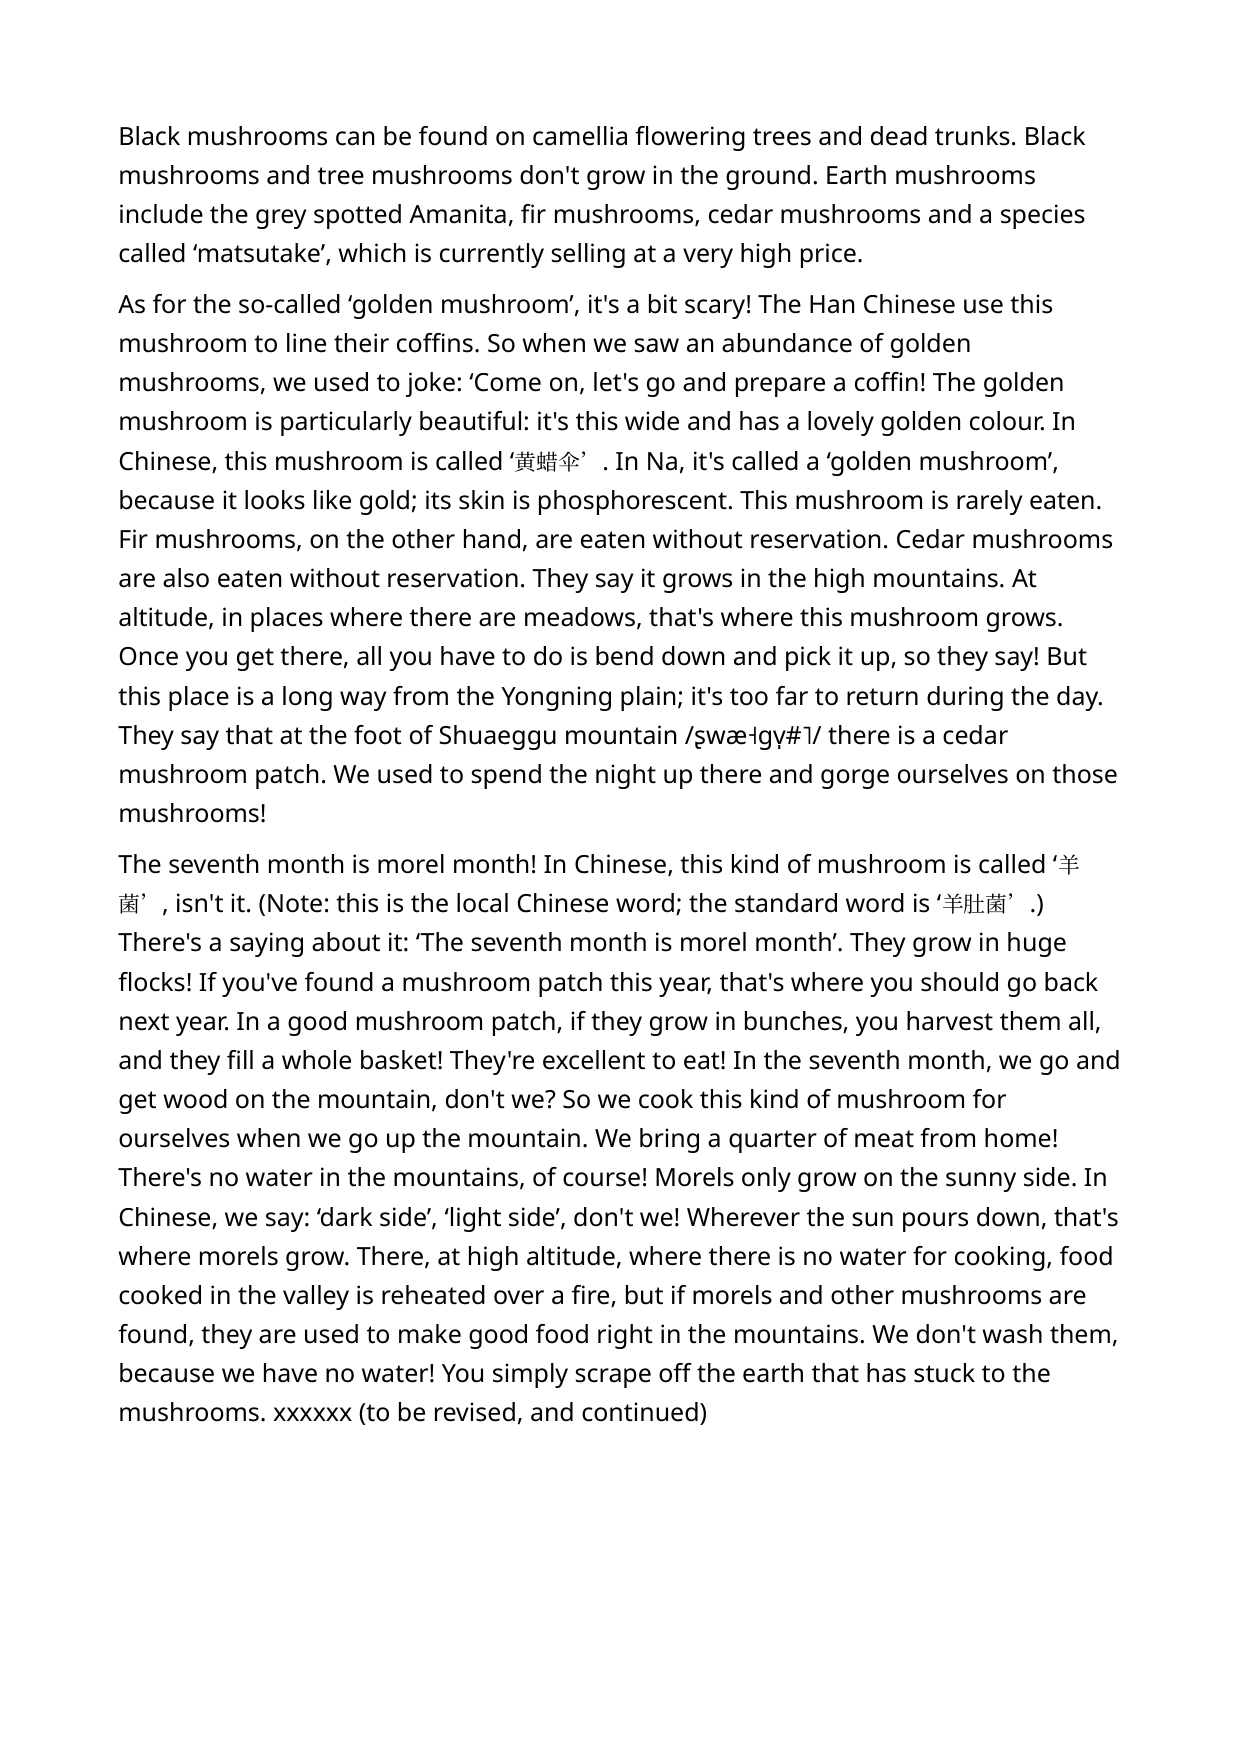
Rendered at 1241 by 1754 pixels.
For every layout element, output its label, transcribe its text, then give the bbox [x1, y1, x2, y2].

text Black mushrooms can be found on camellia flowering trees and dead trunks. Black mushrooms and tree mushrooms don't grow in the ground. Earth mushrooms include the grey spotted Amanita, fir mushrooms, cedar mushrooms and a species called ‘matsutake’, which is currently selling at a very high price. [118, 118, 1122, 270]
text The seventh month is morel month! In Chinese, this kind of mushroom is called ‘羊菌’, isn't it. (Note: this is the local Chinese word; the standard word is ‘羊肚菌’.) There's a saying about it: ‘The seventh month is morel month’. They grow in huge flocks! If you've found a mushroom patch this year, that's where you should go back next year. In a good mushroom patch, if they grow in bunches, you harvest them all, and they fill a whole basket! They're excellent to eat! In the seventh month, we go and get wood on the mountain, don't we? So we cook this kind of mushroom for ourselves when we go up the mountain. We bring a quarter of meat from home! There's no water in the mountains, of course! Morels only grow on the sunny side. In Chinese, we say: ‘dark side’, ‘light side’, don't we! Wherever the sun pours down, that's where morels grow. There, at high altitude, where there is no water for cooking, food cooked in the valley is reheated over a fire, but if morels and other mushrooms are found, they are used to make good food right in the mountains. We don't wash them, because we have no water! You simply scrape off the earth that has stuck to the mushrooms. xxxxxx (to be revised, and continued) [118, 847, 1122, 1429]
text As for the so-called ‘golden mushroom’, it's a bit scary! The Han Chinese use this mushroom to line their coffins. So when we saw an abundance of golden mushrooms, we used to joke: ‘Come on, let's go and prepare a coffin! The golden mushroom is particularly beautiful: it's this wide and has a lovely golden colour. In Chinese, this mushroom is called ‘黄蜡伞’. In Na, it's called a ‘golden mushroom’, because it looks like gold; its skin is phosphorescent. This mushroom is rarely eaten. Fir mushrooms, on the other hand, are eaten without reservation. Cedar mushrooms are also eaten without reservation. They say it grows in the high mountains. At altitude, in places where there are meadows, that's where this mushroom grows. Once you get there, all you have to do is bend down and pick it up, so they say! But this place is a long way from the Yongning plain; it's too far to return during the day. They say that at the foot of Shuaeggu mountain /ʂwæ˧gv̩#˥/ there is a cedar mushroom patch. We used to spend the night up there and gorge ourselves on those mushrooms! [118, 287, 1122, 830]
